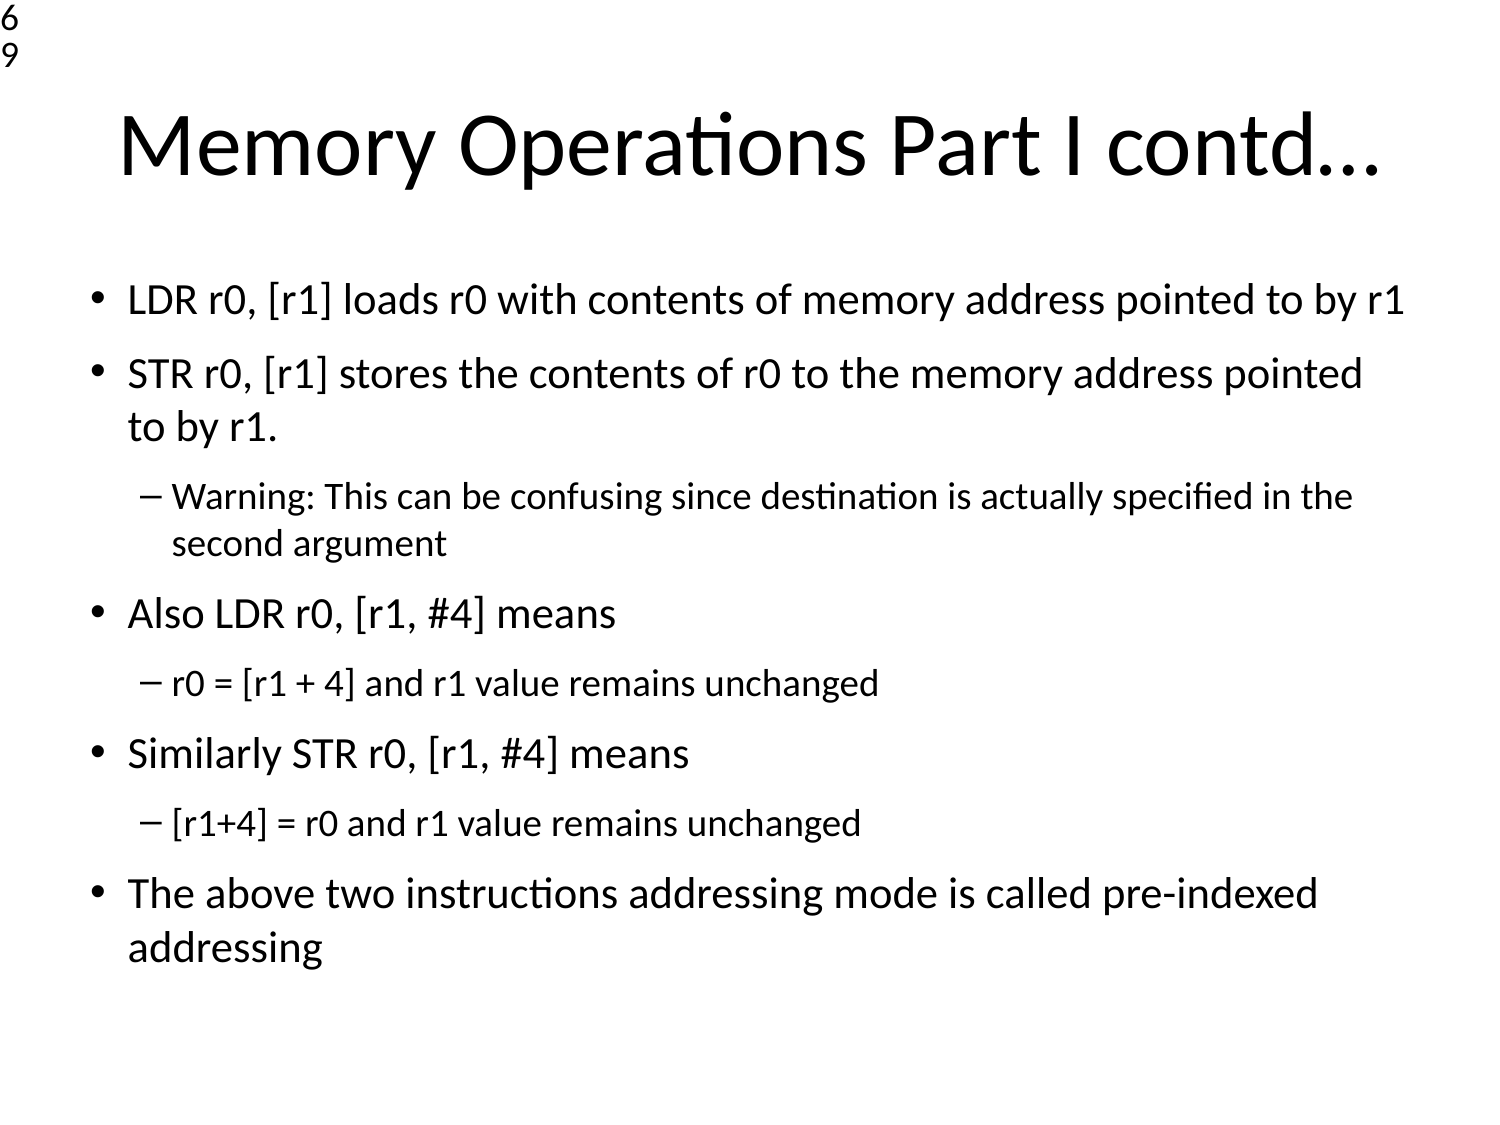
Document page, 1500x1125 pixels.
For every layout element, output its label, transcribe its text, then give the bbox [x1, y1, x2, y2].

title Memory Operations Part I contd… [75, 45, 1425, 233]
list LDR r0, [r1] loads r0 with contents of memory address pointed to by r1 STR r0, [r1] stores the contents of r0 to the memory address pointed to by r1. Warning: This can be confusing since destination is actually specified in the second argument Also LDR r0, [r1, #4] means r0 = [r1 + 4] and r1 value remains unchanged Similarly STR r0, [r1, #4] means [r1+4] = r0 and r1 value remains unchanged The above two instructions addressing mode is called pre-indexed addressing [75, 262, 1425, 1005]
